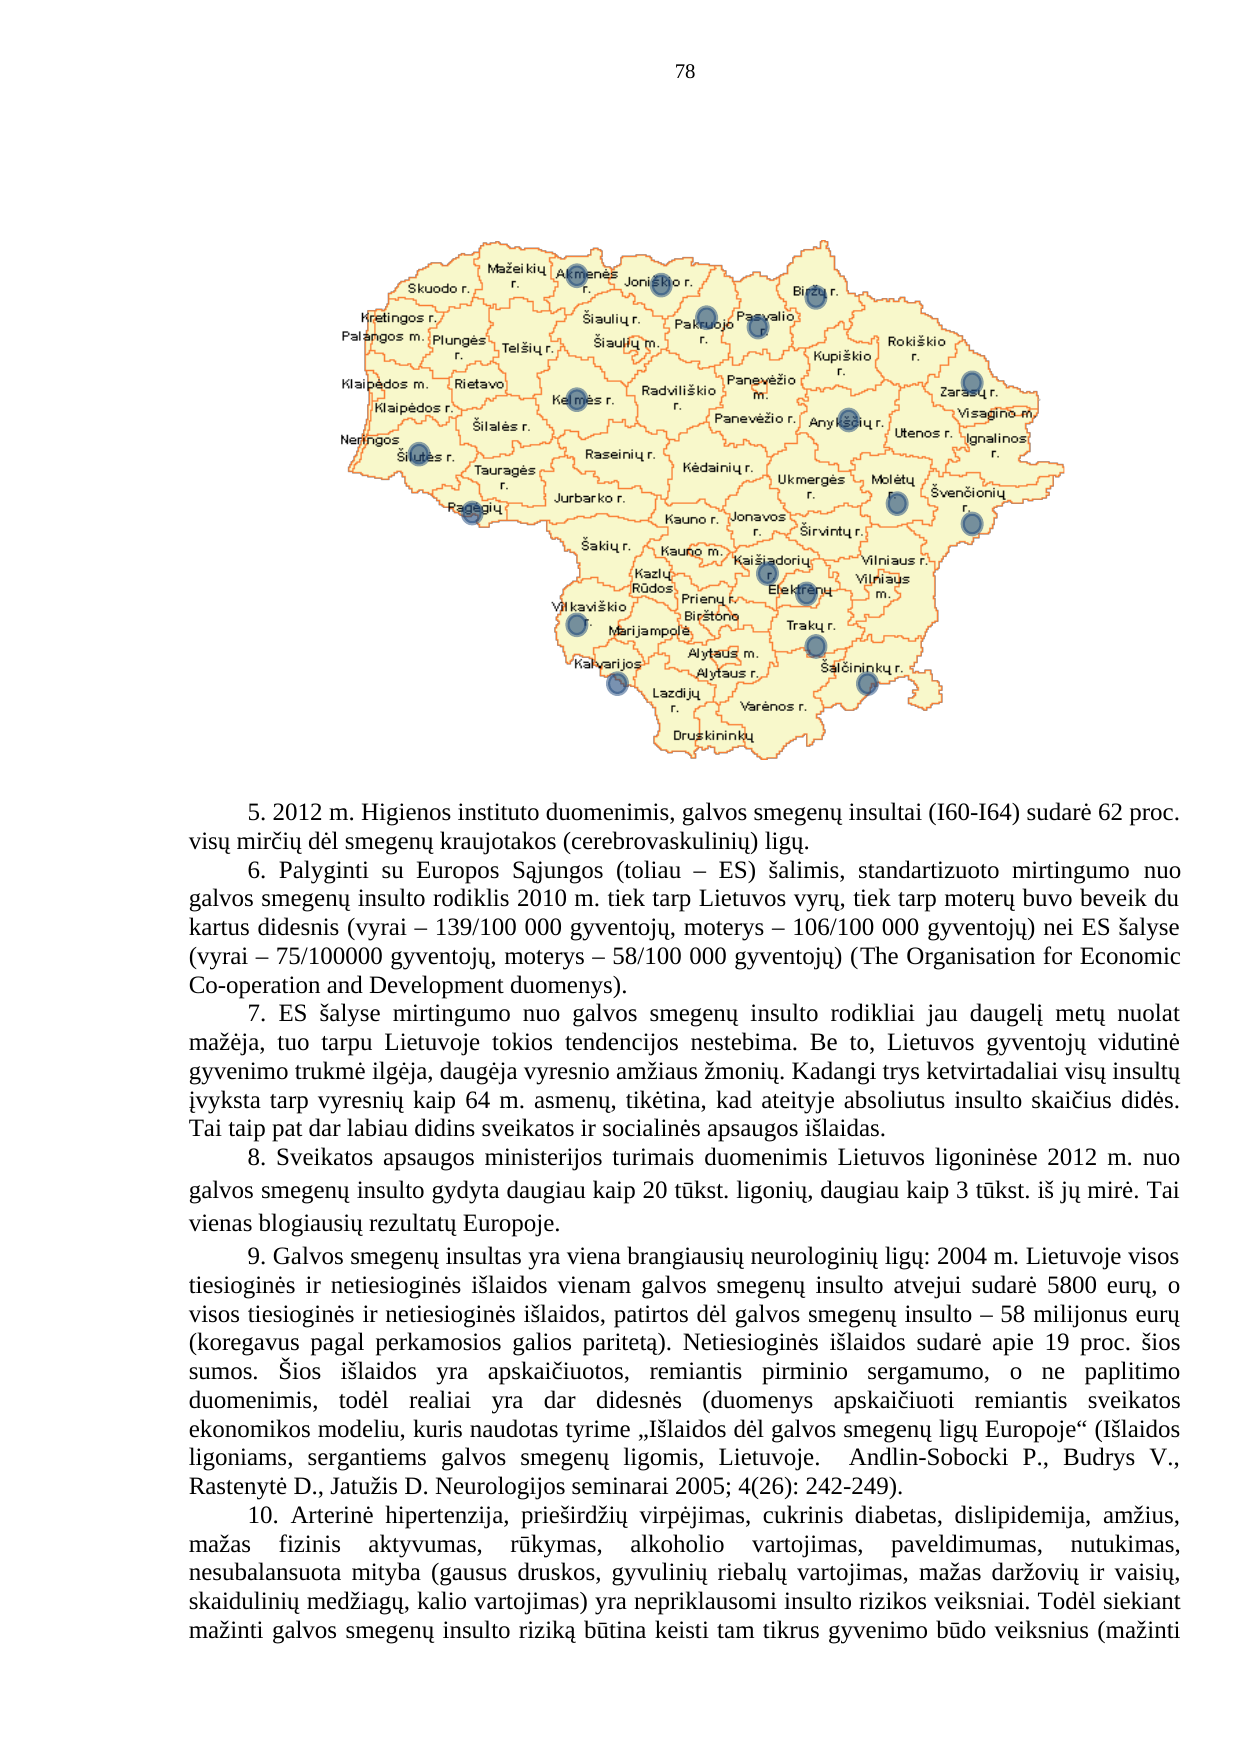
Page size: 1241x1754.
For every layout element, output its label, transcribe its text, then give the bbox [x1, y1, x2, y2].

text 10. Arterinė hipertenzija, prieširdžių virpėjimas, cukrinis diabetas, dislipidemija, amžius, mažas fizinis aktyvumas, rūkymas, alkoholio vartojimas, paveldimumas, nutukimas, nesubalansuota mityba (gausus druskos, gyvulinių riebalų vartojimas, mažas daržovių ir vaisių, skaidulinių medžiagų, kalio vartojimas) yra nepriklausomi insulto rizikos veiksniai. Todėl siekiant mažinti galvos smegenų insulto riziką būtina keisti tam tikrus gyvenimo būdo veiksnius (mažinti [188, 1500, 1181, 1644]
text 8. Sveikatos apsaugos ministerijos turimais duomenimis Lietuvos ligoninėse 2012 m. nuo galvos smegenų insulto gydyta daugiau kaip 20 tūkst. ligonių, daugiau kaip 3 tūkst. iš jų mirė. Tai vienas blogiausių rezultatų Europoje. [188, 1142, 1181, 1237]
text 5. 2012 m. Higienos instituto duomenimis, galvos smegenų insultai (I60-I64) sudarė 62 proc. visų mirčių dėl smegenų kraujotakos (cerebrovaskulinių) ligų. [188, 797, 1181, 855]
text 9. Galvos smegenų insultas yra viena brangiausių neurologinių ligų: 2004 m. Lietuvoje visos tiesioginės ir netiesioginės išlaidos vienam galvos smegenų insulto atvejui sudarė 5800 eurų, o visos tiesioginės ir netiesioginės išlaidos, patirtos dėl galvos smegenų insulto – 58 milijonus eurų (koregavus pagal perkamosios galios paritetą). Netiesioginės išlaidos sudarė apie 19 proc. šios sumos. Šios išlaidos yra apskaičiuotos, remiantis pirminio sergamumo, o ne paplitimo duomenimis, todėl realiai yra dar didesnės (duomenys apskaičiuoti remiantis sveikatos ekonomikos modeliu, kuris naudotas tyrime „Išlaidos dėl galvos smegenų ligų Europoje“ (Išlaidos ligoniams, sergantiems galvos smegenų ligomis, Lietuvoje. Andlin-Sobocki P., Budrys V., Rastenytė D., Jatužis D. Neurologijos seminarai 2005; 4(26): 242-249). [188, 1241, 1181, 1500]
text 7. ES šalyse mirtingumo nuo galvos smegenų insulto rodikliai jau daugelį metų nuolat mažėja, tuo tarpu Lietuvoje tokios tendencijos nestebima. Be to, Lietuvos gyventojų vidutinė gyvenimo trukmė ilgėja, daugėja vyresnio amžiaus žmonių. Kadangi trys ketvirtadaliai visų insultų įvyksta tarp vyresnių kaip 64 m. asmenų, tikėtina, kad ateityje absoliutus insulto skaičius didės. Tai taip pat dar labiau didins sveikatos ir socialinės apsaugos išlaidas. [188, 998, 1181, 1142]
text 6. Palyginti su Europos Sąjungos (toliau – ES) šalimis, standartizuoto mirtingumo nuo galvos smegenų insulto rodiklis 2010 m. tiek tarp Lietuvos vyrų, tiek tarp moterų buvo beveik du kartus didesnis (vyrai – 139/100 000 gyventojų, moterys – 106/100 000 gyventojų) nei ES šalyse (vyrai – 75/100000 gyventojų, moterys – 58/100 000 gyventojų) (The Organisation for Economic Co-operation and Development duomenys). [188, 855, 1181, 998]
